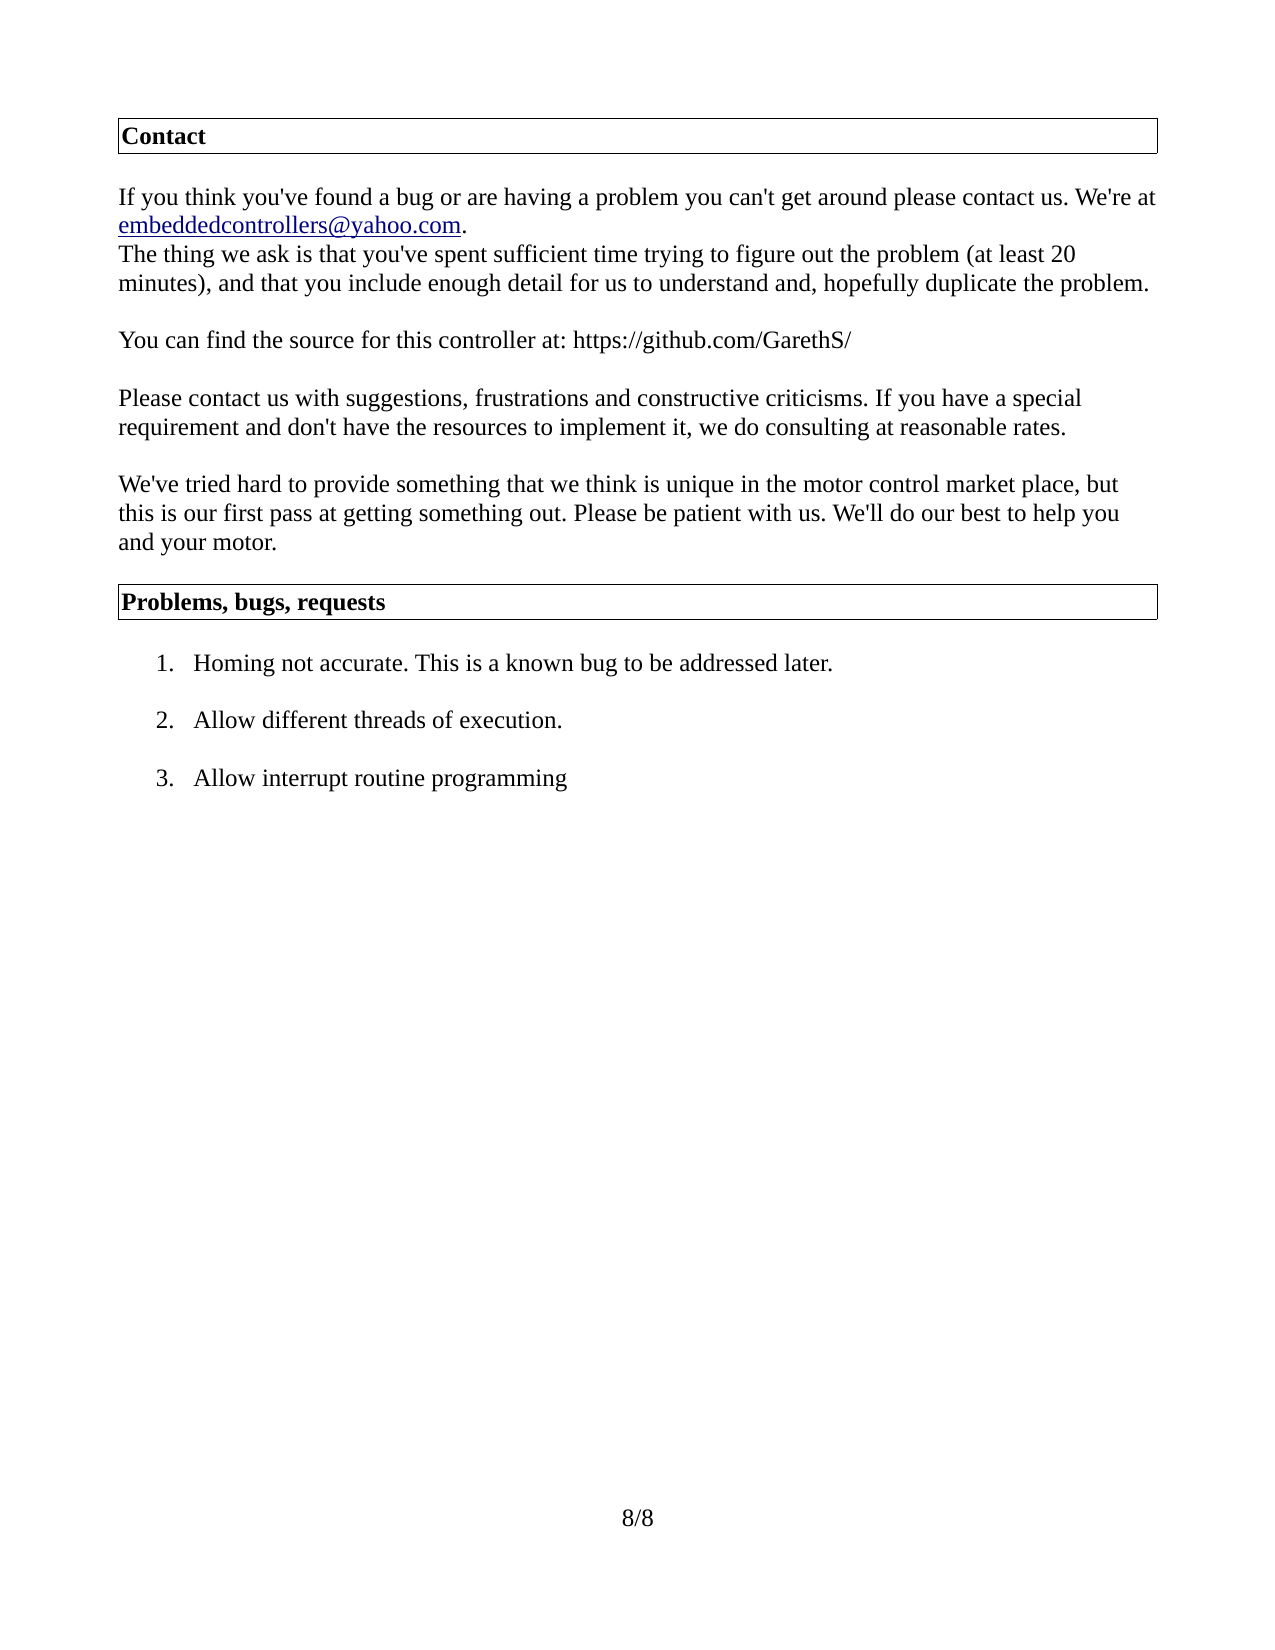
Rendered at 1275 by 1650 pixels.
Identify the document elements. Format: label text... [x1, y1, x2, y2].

text Contact [119, 119, 1157, 153]
text Problems, bugs, requests [119, 585, 1157, 619]
text You can find the source for this controller at: https://github.com/GarethS/ [118, 326, 1157, 354]
list Allow interrupt routine programming [156, 763, 1157, 792]
text We've tried hard to provide something that we think is unique in the motor control market place, but this is our first pass at getting something out. Please be patient with us. We'll do our best to help you and your motor. [118, 469, 1157, 556]
list Homing not accurate. This is a known bug to be addressed later. [156, 648, 1157, 677]
text The thing we ask is that you've spent sufficient time trying to figure out the problem (at least 20 minutes), and that you include enough detail for us to understand and, hopefully duplicate the problem. [118, 239, 1157, 297]
text Please contact us with suggestions, frustrations and constructive criticisms. If you have a special requirement and don't have the resources to implement it, we do consulting at reasonable rates. [118, 383, 1157, 441]
list Allow different threads of execution. [156, 706, 1157, 734]
text If you think you've found a bug or are having a problem you can't get around please contact us. We're at embeddedcontrollers@yahoo.com. [118, 182, 1157, 239]
